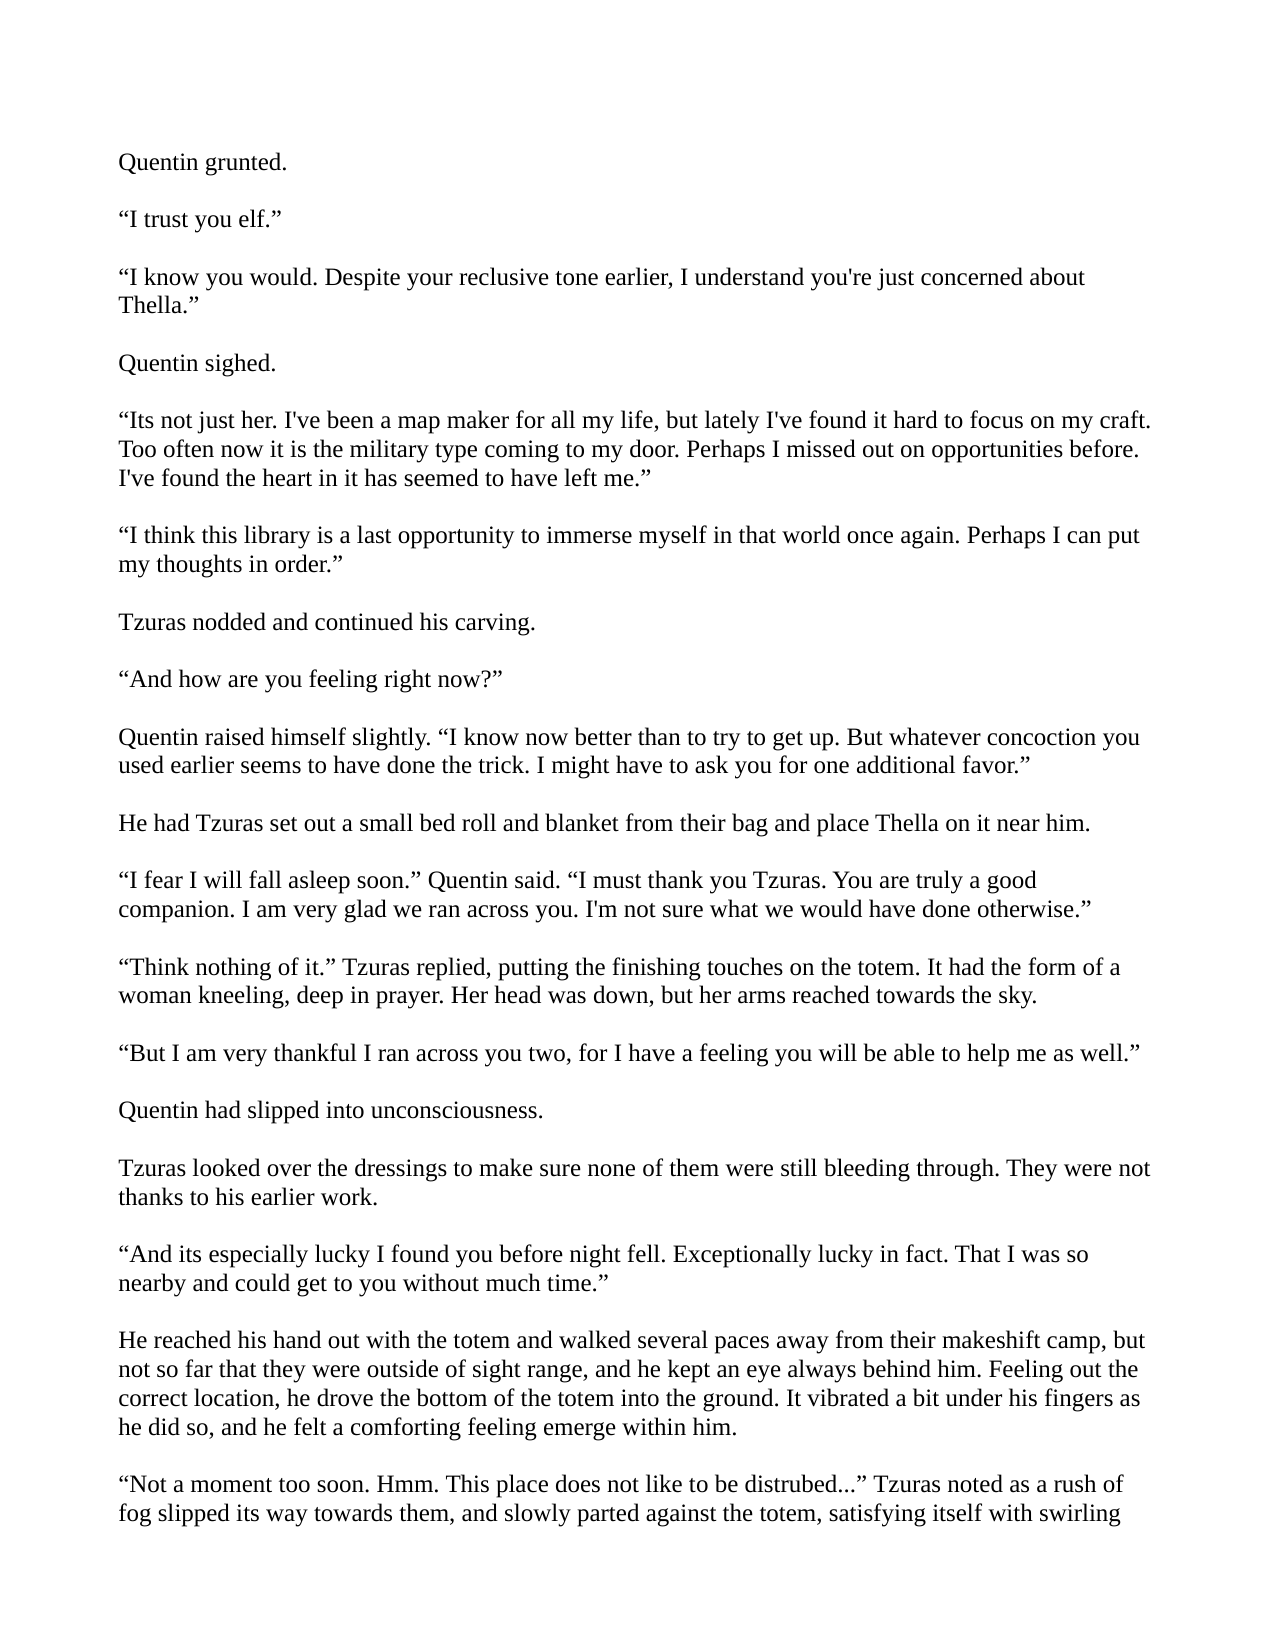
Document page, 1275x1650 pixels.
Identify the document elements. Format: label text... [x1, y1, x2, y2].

text “And how are you feeling right now?” [118, 664, 1157, 693]
text “Not a moment too soon. Hmm. This place does not like to be distrubed...” Tzuras noted as a rush of fog slipped its way towards them, and slowly parted against the totem, satisfying itself with swirling [118, 1469, 1157, 1527]
text Quentin raised himself slightly. “I know now better than to try to get up. But whatever concoction you used earlier seems to have done the trick. I might have to ask you for one additional favor.” [118, 722, 1157, 779]
text “And its especially lucky I found you before night fell. Exceptionally lucky in fact. That I was so nearby and could get to you without much time.” [118, 1239, 1157, 1297]
text “But I am very thankful I ran across you two, for I have a feeling you will be able to help me as well.” [118, 1038, 1157, 1067]
text Tzuras nodded and continued his carving. [118, 607, 1157, 636]
text “I fear I will fall asleep soon.” Quentin said. “I must thank you Tzuras. You are truly a good companion. I am very glad we ran across you. I'm not sure what we would have done otherwise.” [118, 866, 1157, 923]
text He had Tzuras set out a small bed roll and blanket from their bag and place Thella on it near him. [118, 808, 1157, 837]
text “I trust you elf.” [118, 204, 1157, 233]
text Quentin sighed. [118, 348, 1157, 377]
text “Its not just her. I've been a map maker for all my life, but lately I've found it hard to focus on my craft. Too often now it is the military type coming to my door. Perhaps I missed out on opportunities before. I've found the heart in it has seemed to have left me.” [118, 406, 1157, 492]
text Quentin grunted. [118, 147, 1157, 176]
text “I think this library is a last opportunity to immerse myself in that world once again. Perhaps I can put my thoughts in order.” [118, 521, 1157, 578]
text He reached his hand out with the totem and walked several paces away from their makeshift camp, but not so far that they were outside of sight range, and he kept an eye always behind him. Feeling out the correct location, he drove the bottom of the totem into the ground. It vibrated a bit under his fingers as he did so, and he felt a comforting feeling emerge within him. [118, 1326, 1157, 1441]
text Tzuras looked over the dressings to make sure none of them were still bleeding through. They were not thanks to his earlier work. [118, 1153, 1157, 1211]
text “Think nothing of it.” Tzuras replied, putting the finishing touches on the totem. It had the form of a woman kneeling, deep in prayer. Her head was down, but her arms reached towards the sky. [118, 952, 1157, 1009]
text Quentin had slipped into unconsciousness. [118, 1096, 1157, 1124]
text “I know you would. Despite your reclusive tone earlier, I understand you're just concerned about Thella.” [118, 262, 1157, 319]
